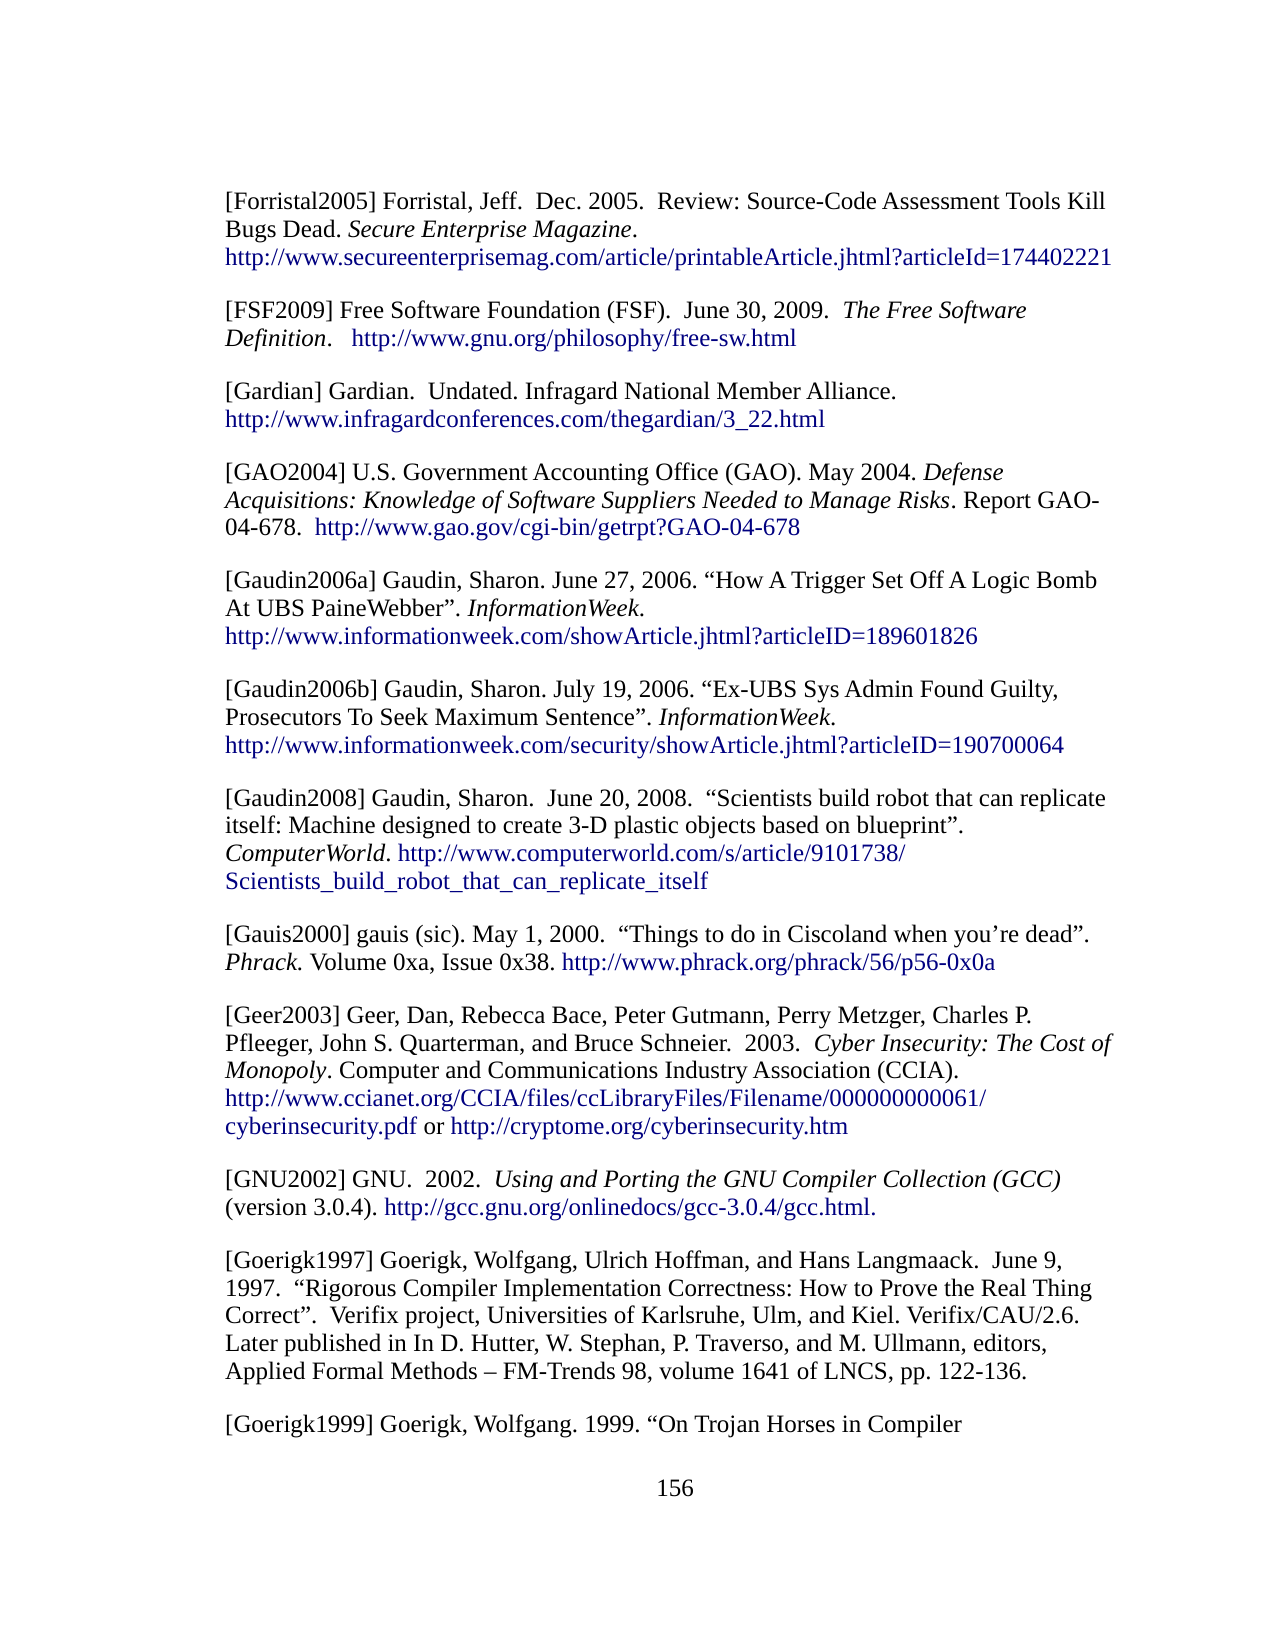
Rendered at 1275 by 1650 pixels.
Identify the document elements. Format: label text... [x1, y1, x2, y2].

text [FSF2009] Free Software Foundation (FSF). June 30, 2009. The Free Software Definition. http://www.gnu.org/philosophy/free-sw.html [225, 296, 1125, 352]
text [Goerigk1997] Goerigk, Wolfgang, Ulrich Hoffman, and Hans Langmaack. June 9, 1997. “Rigorous Compiler Implementation Correctness: How to Prove the Real Thing Correct”. Verifix project, Universities of Karlsruhe, Ulm, and Kiel. Verifix/CAU/2.6. Later published in In D. Hutter, W. Stephan, P. Traverso, and M. Ullmann, editors, Applied Formal Methods – FM-Trends 98, volume 1641 of LNCS, pp. 122-136. [225, 1246, 1125, 1385]
text [Goerigk1999] Goerigk, Wolfgang. 1999. “On Trojan Horses in Compiler [225, 1410, 1125, 1438]
text [GAO2004] U.S. Government Accounting Office (GAO). May 2004. Defense Acquisitions: Knowledge of Software Suppliers Needed to Manage Risks. Report GAO-04-678. http://www.gao.gov/cgi-bin/getrpt?GAO-04-678 [225, 458, 1125, 541]
text [Gaudin2006a] Gaudin, Sharon. June 27, 2006. “How A Trigger Set Off A Logic Bomb At UBS PaineWebber”. InformationWeek. http://www.informationweek.com/showArticle.jhtml?articleID=189601826 [225, 567, 1125, 650]
text [Gaudin2008] Gaudin, Sharon. June 20, 2008. “Scientists build robot that can replicate itself: Machine designed to create 3-D plastic objects based on blueprint”. ComputerWorld. http://www.computerworld.com/s/article/9101738/ Scientists_build_robot_that_can_replicate_itself [225, 784, 1125, 895]
text [Gardian] Gardian. Undated. Infragard National Member Alliance. http://www.infragardconferences.com/thegardian/3_22.html [225, 377, 1125, 432]
text [Geer2003] Geer, Dan, Rebecca Bace, Peter Gutmann, Perry Metzger, Charles P. Pfleeger, John S. Quarterman, and Bruce Schneier. 2003. Cyber Insecurity: The Cost of Monopoly. Computer and Communications Industry Association (CCIA). http://www.ccianet.org/CCIA/files/ccLibraryFiles/Filename/000000000061/cyberinsecurity.pdf or http://cryptome.org/cyberinsecurity.htm [225, 1001, 1125, 1140]
text [GNU2002] GNU. 2002. Using and Porting the GNU Compiler Collection (GCC) (version 3.0.4). http://gcc.gnu.org/onlinedocs/gcc-3.0.4/gcc.html. [225, 1165, 1125, 1221]
text [Gauis2000] gauis (sic). May 1, 2000. “Things to do in Ciscoland when you’re dead”. Phrack. Volume 0xa, Issue 0x38. http://www.phrack.org/phrack/56/p56-0x0a [225, 920, 1125, 976]
text [Forristal2005] Forristal, Jeff. Dec. 2005. Review: Source-Code Assessment Tools Kill Bugs Dead. Secure Enterprise Magazine. http://www.secureenterprisemag.com/article/printableArticle.jhtml?articleId=174402221 [225, 187, 1125, 271]
text [Gaudin2006b] Gaudin, Sharon. July 19, 2006. “Ex-UBS Sys Admin Found Guilty, Prosecutors To Seek Maximum Sentence”. InformationWeek. http://www.informationweek.com/security/showArticle.jhtml?articleID=190700064 [225, 675, 1125, 758]
